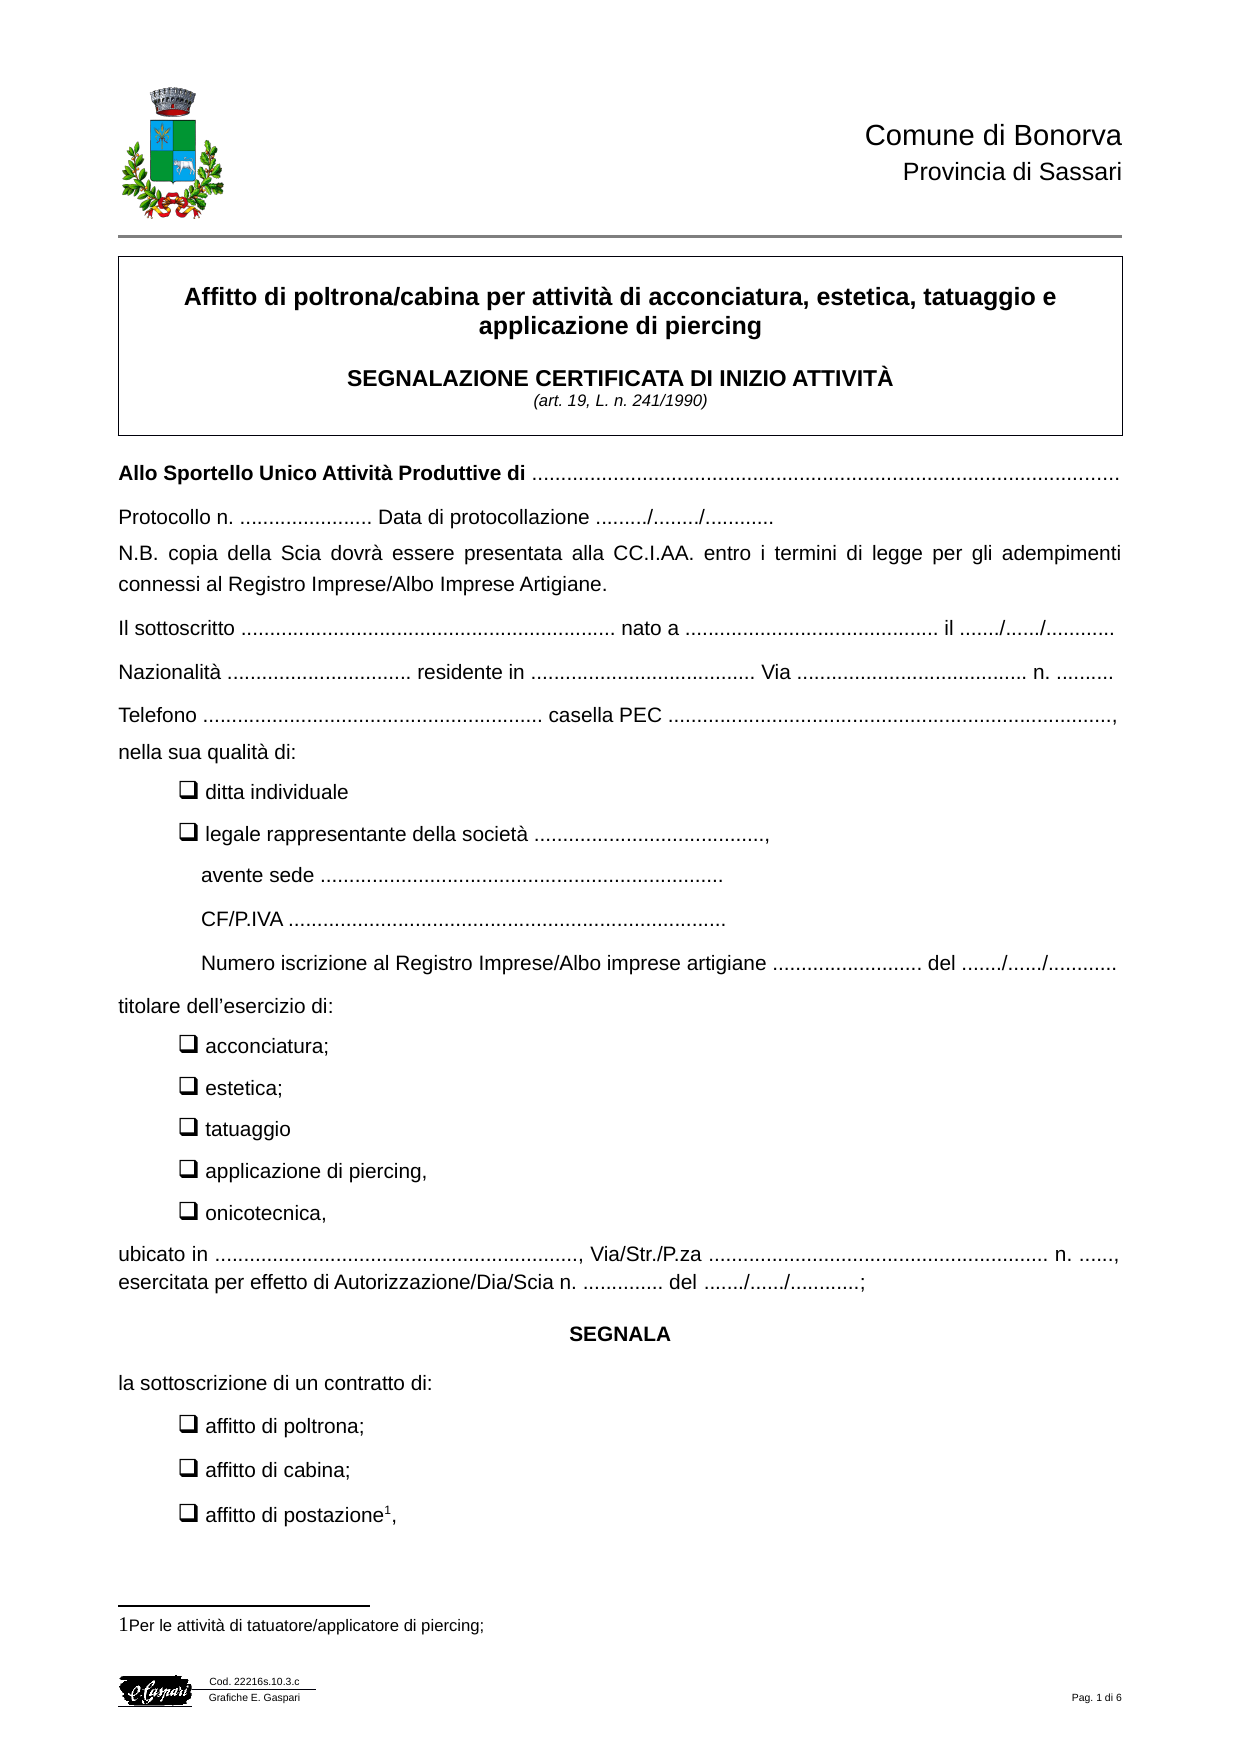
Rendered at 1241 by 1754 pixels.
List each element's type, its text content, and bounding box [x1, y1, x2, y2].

picture [118, 1674, 192, 1706]
text CF/P.IVA ............................................................................ [201, 907, 1122, 931]
text  legale rappresentante della società ........................................, [177, 821, 1122, 846]
text  ditta individuale [177, 780, 1122, 805]
text Telefono ........................................................... casella PEC ............................................................................., [118, 703, 1122, 727]
picture [122, 152, 172, 157]
text la sottoscrizione di un contratto di: [118, 1371, 1122, 1395]
text titolare dell’esercizio di: [118, 994, 1122, 1018]
text Protocollo n. ....................... Data di protocollazione ........./......../............ [118, 505, 1122, 529]
text ubicato in ..............................................................., Via/Str./P.za ........................................................... n. ......, esercitata per effetto di Autorizzazione/Dia/Scia n. .............. del ......./....../............; [118, 1242, 1122, 1294]
text  onicotecnica, [177, 1201, 1122, 1226]
picture [122, 87, 224, 118]
text  affitto di postazione, [177, 1503, 1122, 1528]
picture [122, 185, 224, 219]
text Nazionalità ................................ residente in ....................................... Via ........................................ n. .......... [118, 659, 1122, 683]
text Provincia di Sassari [118, 157, 1122, 185]
text  applicazione di piercing, [177, 1159, 1122, 1184]
table_header Affitto di poltrona/cabina per attività di acconciatura, estetica, tatuaggio e applicazione di piercing SEGNALAZIONE CERTIFICATA DI INIZIO ATTIVITÀ (art. 19, L. n. 241/1990) [119, 257, 1122, 435]
text Per le attività di tatuatore/applicatore di piercing; [118, 1612, 1122, 1636]
text  affitto di cabina; [177, 1458, 1122, 1483]
text N.B. copia della Scia dovrà essere presentata alla CC.I.AA. entro i termini di legge per gli adempimenti connessi al Registro Imprese/Albo Imprese Artigiane. [118, 541, 1122, 596]
text  acconciatura; [177, 1034, 1122, 1059]
text Allo Sportello Unico Attività Produttive di [118, 461, 1122, 485]
picture [196, 152, 224, 157]
text  tatuaggio [177, 1117, 1122, 1142]
text Numero iscrizione al Registro Imprese/Albo imprese artigiane .......................... del ......./....../............ [201, 950, 1122, 974]
text  estetica; [177, 1076, 1122, 1101]
text nella sua qualità di: [118, 740, 1122, 764]
text Il sottoscritto ................................................................. nato a ............................................ il ......./....../............ [118, 616, 1122, 640]
text  affitto di poltrona; [177, 1414, 1122, 1439]
text Comune di Bonorva [118, 118, 1122, 152]
text avente sede ...................................................................... [201, 863, 1122, 887]
text SEGNALA [118, 1322, 1122, 1346]
